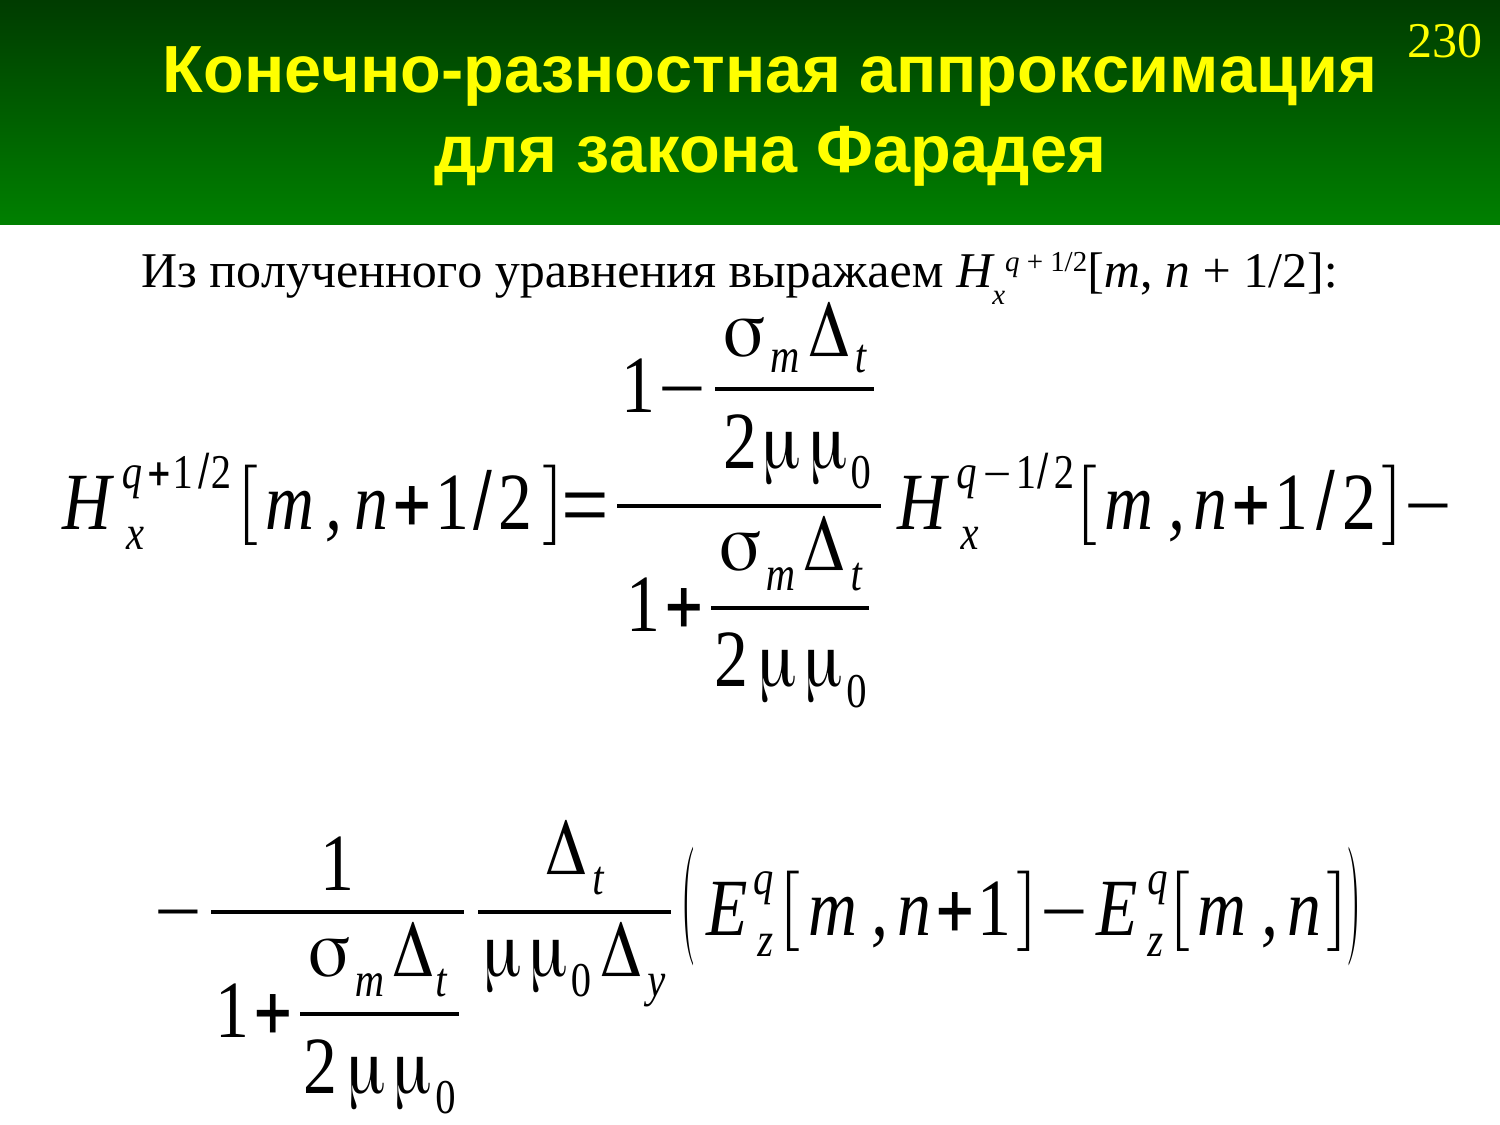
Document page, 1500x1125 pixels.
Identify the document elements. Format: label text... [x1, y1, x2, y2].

title Конечно-разностная аппроксимация для закона Фарадея [100, 7, 1441, 204]
chart [41, 295, 1473, 1123]
text_box Из полученного уравнения выражаем Hxq + 1/2[m, n + 1/2]: [126, 230, 1351, 295]
